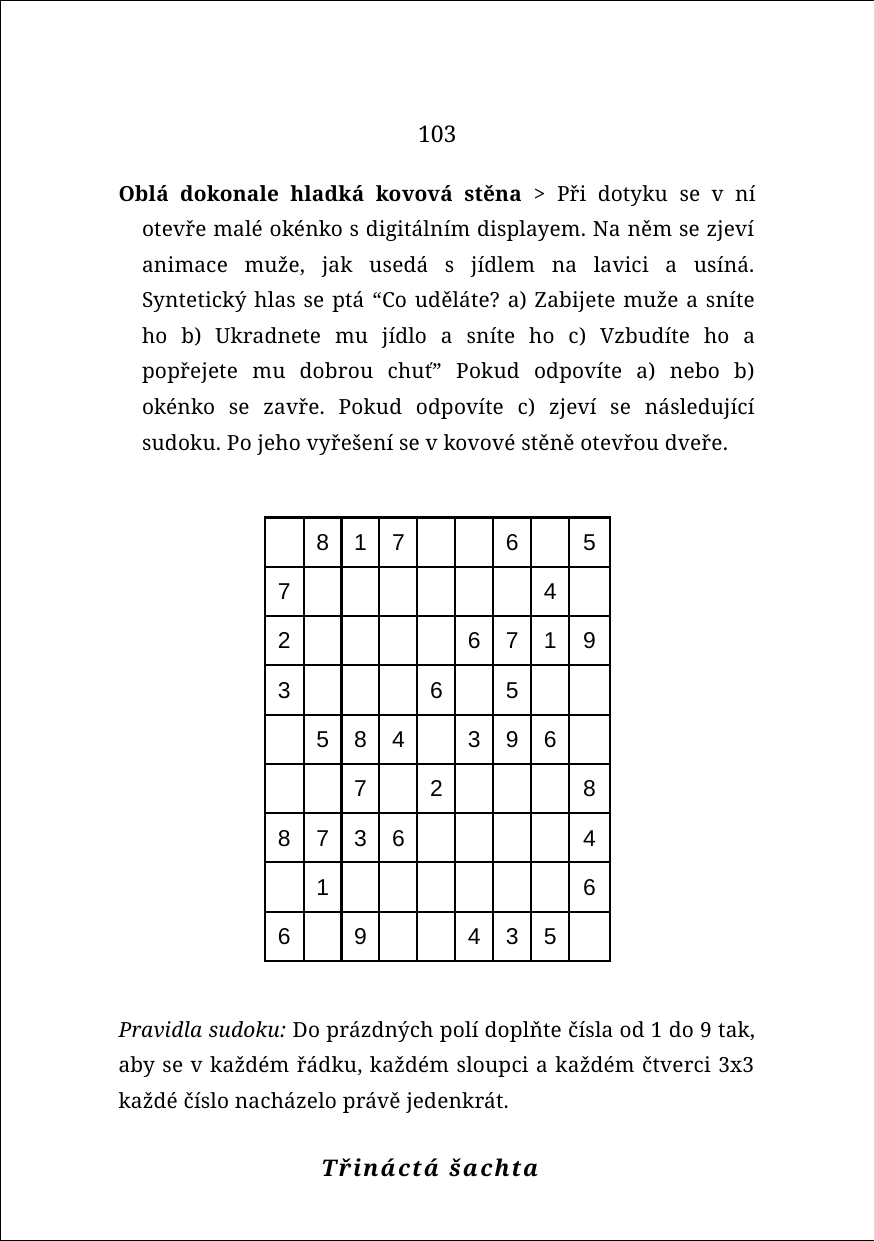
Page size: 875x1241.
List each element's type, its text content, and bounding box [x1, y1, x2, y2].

table_cell 3 [494, 913, 530, 960]
table_cell [380, 765, 416, 812]
table_cell [570, 568, 609, 615]
table_header 8 [305, 519, 340, 566]
table_cell 2 [418, 765, 454, 812]
table_cell 7 [266, 568, 303, 615]
table_cell [380, 568, 416, 615]
table_cell 5 [532, 913, 568, 960]
table_cell [380, 617, 416, 664]
table_cell [494, 568, 530, 615]
table_cell [494, 765, 530, 812]
table_cell 7 [343, 765, 378, 812]
table_cell [305, 913, 340, 960]
table_cell 8 [266, 814, 303, 861]
table_header 6 [494, 519, 530, 566]
table_cell 7 [305, 814, 340, 861]
text Oblá dokonale hladká kovová stěna > Při dotyku se v ní otevře malé okénko s digitálním displayem. Na něm se zjeví animace muže, jak usedá s jídlem na lavici a usíná. Syntetický hlas se ptá “Co uděláte? a) Zabijete muže a sníte ho b) Ukradnete mu jídlo a sníte ho c) Vzbudíte ho a popřejete mu dobrou chuť” Pokud odpovíte a) nebo b) okénko se zavře. Pokud odpovíte c) zjeví se následující sudoku. Po jeho vyřešení se v kovové stěně otevřou dveře. [118, 179, 756, 456]
table_cell 3 [456, 716, 492, 763]
table_header [532, 519, 568, 566]
table_header 7 [380, 519, 416, 566]
table_cell [456, 814, 492, 861]
table_cell [380, 666, 416, 713]
table_cell 1 [305, 863, 340, 911]
table_cell 5 [494, 666, 530, 713]
table_cell [418, 716, 454, 763]
table_cell [266, 716, 303, 763]
table_cell [532, 666, 568, 713]
table_cell [570, 716, 609, 763]
table_cell 4 [570, 814, 609, 861]
table_cell [418, 863, 454, 911]
table_cell [305, 617, 340, 664]
table_cell 7 [494, 617, 530, 664]
table_cell 5 [305, 716, 340, 763]
table_cell 8 [343, 716, 378, 763]
table_cell [570, 666, 609, 713]
table_cell [532, 863, 568, 911]
table_cell 6 [456, 617, 492, 664]
table_cell [305, 568, 340, 615]
table_cell [418, 814, 454, 861]
table_cell 8 [570, 765, 609, 812]
table_cell [456, 863, 492, 911]
table_cell 4 [380, 716, 416, 763]
table_cell 1 [532, 617, 568, 664]
table_cell [570, 913, 609, 960]
table_header [456, 519, 492, 566]
table_cell [494, 863, 530, 911]
table_cell [343, 617, 378, 664]
table_header [266, 519, 303, 566]
table_cell [494, 814, 530, 861]
table_header [418, 519, 454, 566]
text Pravidla sudoku: Do prázdných polí doplňte čísla od 1 do 9 tak, aby se v každém řádku, každém sloupci a každém čtverci 3x3 každé číslo nacházelo právě jedenkrát. [118, 1015, 756, 1114]
table_cell 4 [456, 913, 492, 960]
table_cell [418, 913, 454, 960]
table_cell [456, 666, 492, 713]
table_cell [418, 568, 454, 615]
table_cell [456, 765, 492, 812]
table_cell 4 [532, 568, 568, 615]
table_cell [532, 814, 568, 861]
table_cell [532, 765, 568, 812]
table_header 1 [343, 519, 378, 566]
table_cell [343, 666, 378, 713]
table_cell 6 [380, 814, 416, 861]
table_cell [343, 863, 378, 911]
table_cell [418, 617, 454, 664]
table_cell [380, 863, 416, 911]
table_cell [380, 913, 416, 960]
table_cell [266, 863, 303, 911]
table_cell 2 [266, 617, 303, 664]
table_header 5 [570, 519, 609, 566]
table_cell [266, 765, 303, 812]
table_cell 9 [570, 617, 609, 664]
table_cell 3 [266, 666, 303, 713]
table_cell 9 [494, 716, 530, 763]
table_cell [305, 765, 340, 812]
table_cell [456, 568, 492, 615]
table_cell [343, 568, 378, 615]
table_cell 6 [570, 863, 609, 911]
table_cell 6 [418, 666, 454, 713]
table_cell 6 [266, 913, 303, 960]
table_cell [305, 666, 340, 713]
table_cell 6 [532, 716, 568, 763]
table_cell 9 [343, 913, 378, 960]
table_cell 3 [343, 814, 378, 861]
